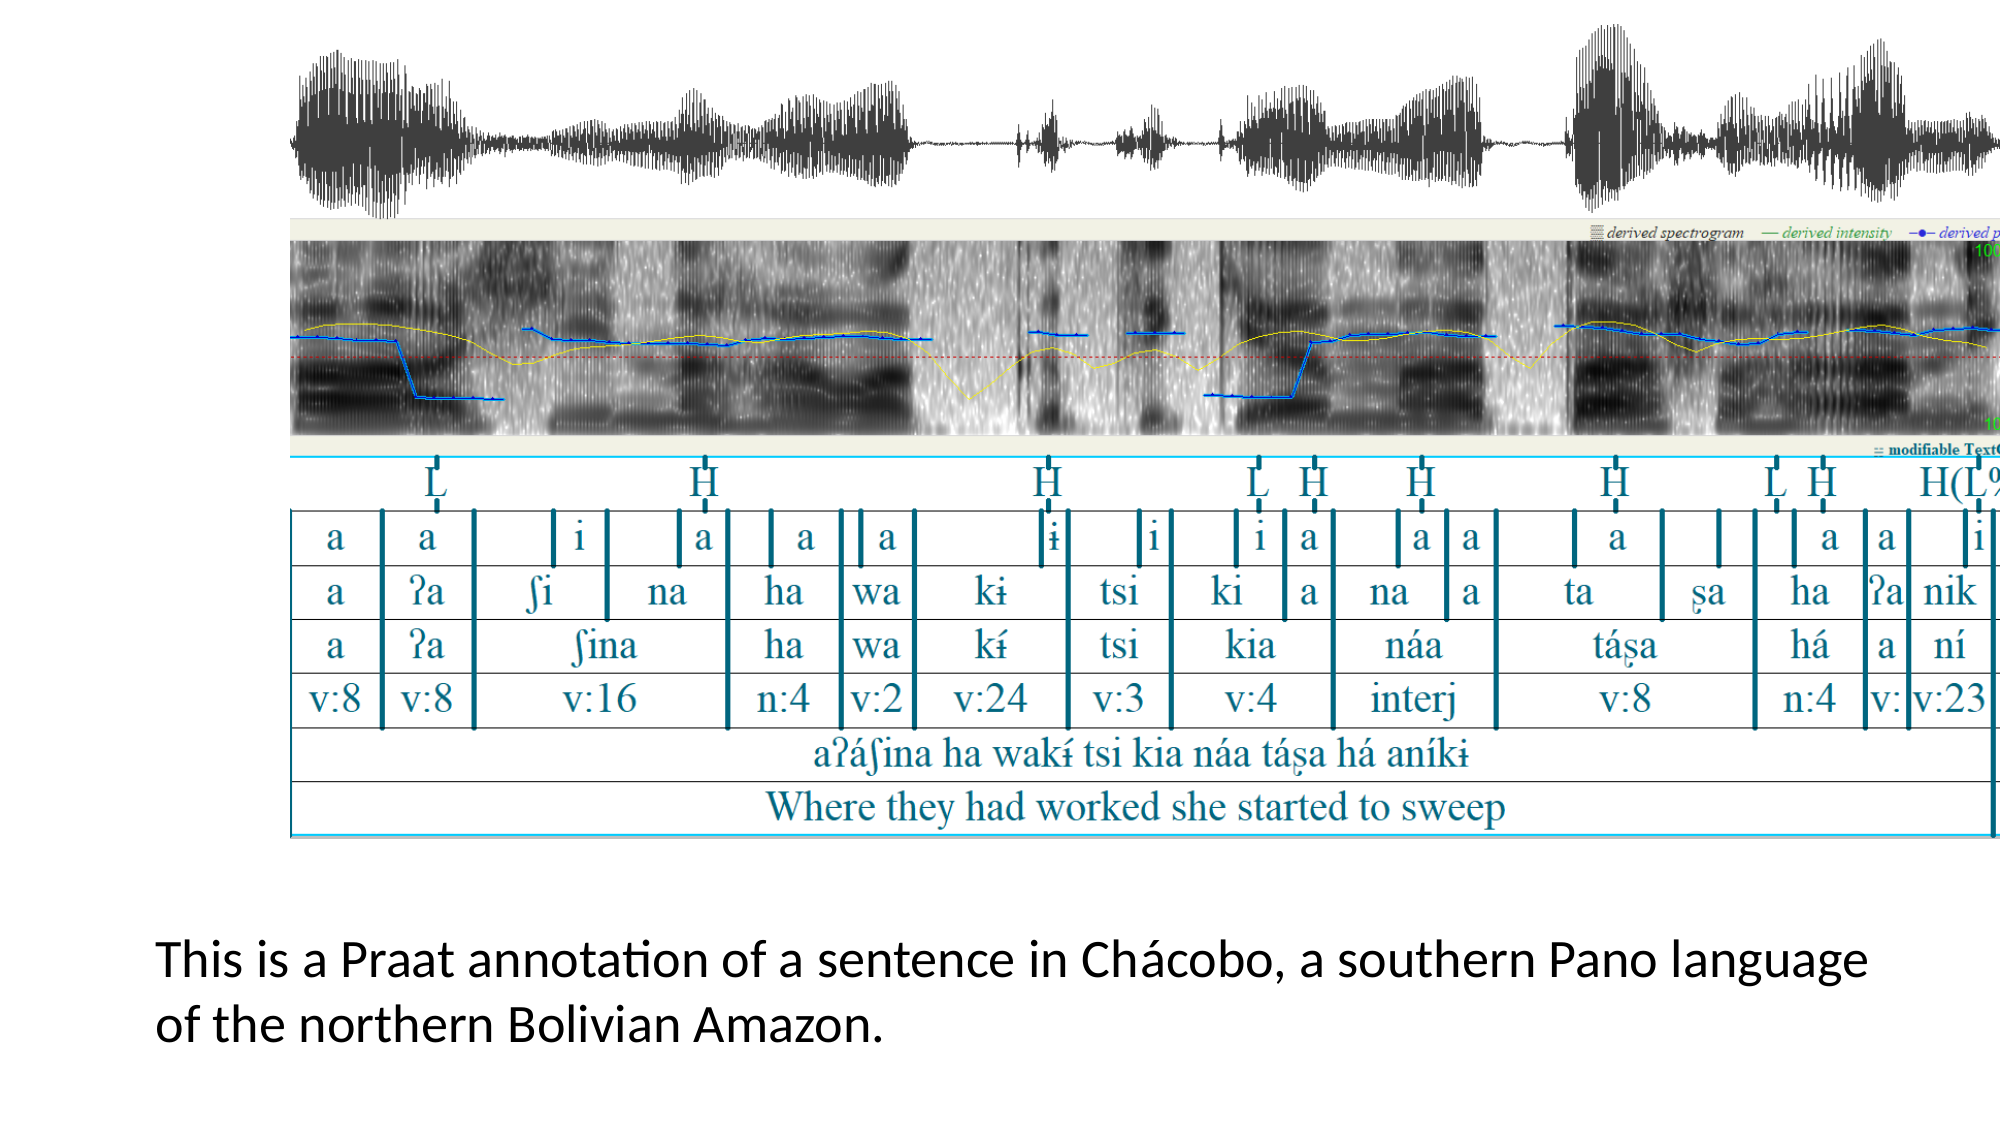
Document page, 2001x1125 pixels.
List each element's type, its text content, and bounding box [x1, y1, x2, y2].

text_box This is a Praat annotation of a sentence in Chácobo, a southern Pano language of the northern Bolivian Amazon. [140, 915, 1910, 1063]
picture [290, 24, 2000, 833]
